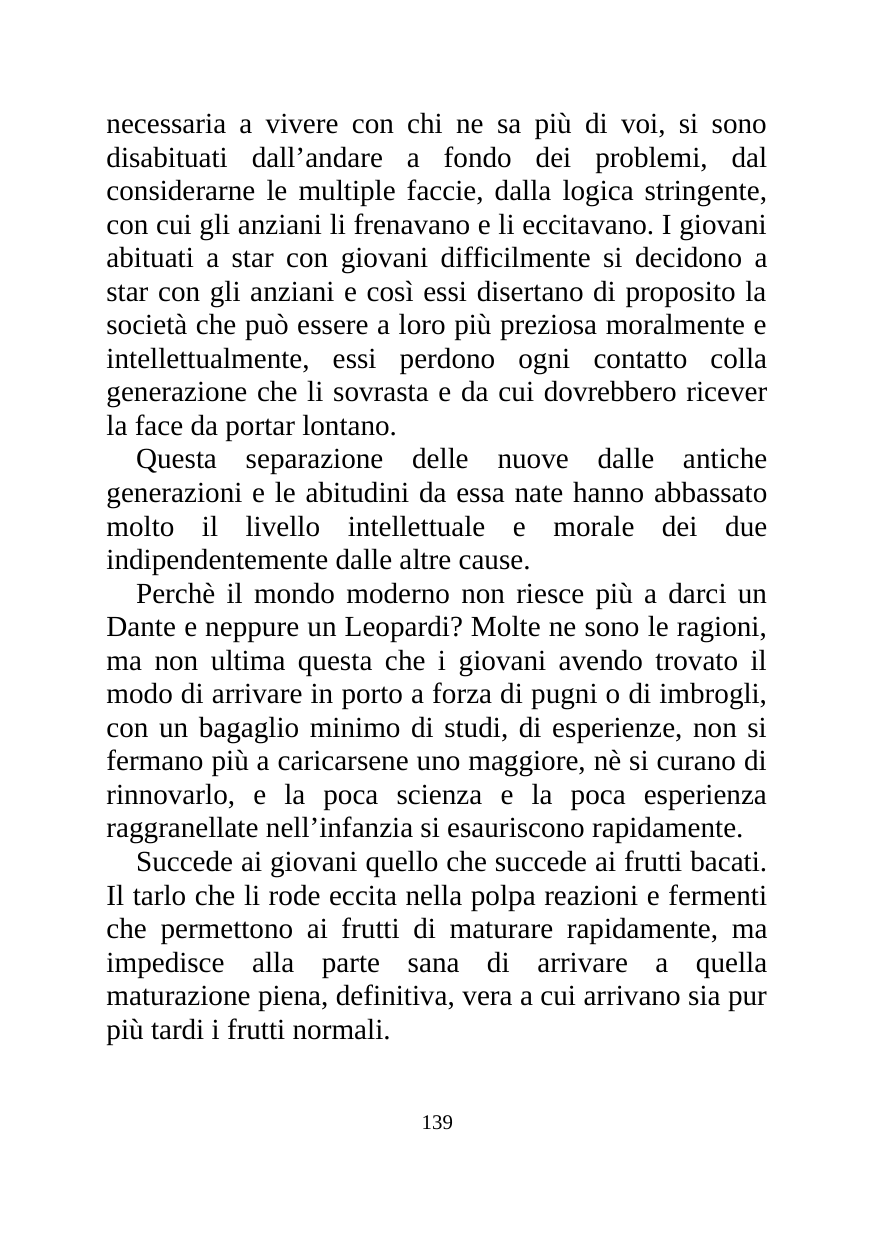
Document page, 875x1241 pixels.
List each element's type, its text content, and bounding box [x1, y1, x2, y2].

text Succede ai giovani quello che succede ai frutti bacati. Il tarlo che li rode eccita nella polpa reazioni e fermenti che permettono ai frutti di maturare rapidamente, ma impedisce alla parte sana di arrivare a quella maturazione piena, definitiva, vera a cui arrivano sia pur più tardi i frutti normali. [106, 844, 768, 1045]
text Perchè il mondo moderno non riesce più a darci un Dante e neppure un Leopardi? Molte ne sono le ragioni, ma non ultima questa che i giovani avendo trovato il modo di arrivare in porto a forza di pugni o di imbrogli, con un bagaglio minimo di studi, di esperienze, non si fermano più a caricarsene uno maggiore, nè si curano di rinnovarlo, e la poca scienza e la poca esperienza raggranellate nell’infanzia si esauriscono rapidamente. [106, 576, 768, 844]
text necessaria a vivere con chi ne sa più di voi, si sono disabituati dall’andare a fondo dei problemi, dal considerarne le multiple faccie, dalla logica stringente, con cui gli anziani li frenavano e li eccitavano. I giovani abituati a star con giovani difficilmente si decidono a star con gli anziani e così essi disertano di proposito la società che può essere a loro più preziosa moralmente e intellettualmente, essi perdono ogni contatto colla generazione che li sovrasta e da cui dovrebbero ricever la face da portar lontano. [106, 106, 768, 442]
text Questa separazione delle nuove dalle antiche generazioni e le abitudini da essa nate hanno abbassato molto il livello intellettuale e morale dei due indipendentemente dalle altre cause. [106, 442, 768, 576]
